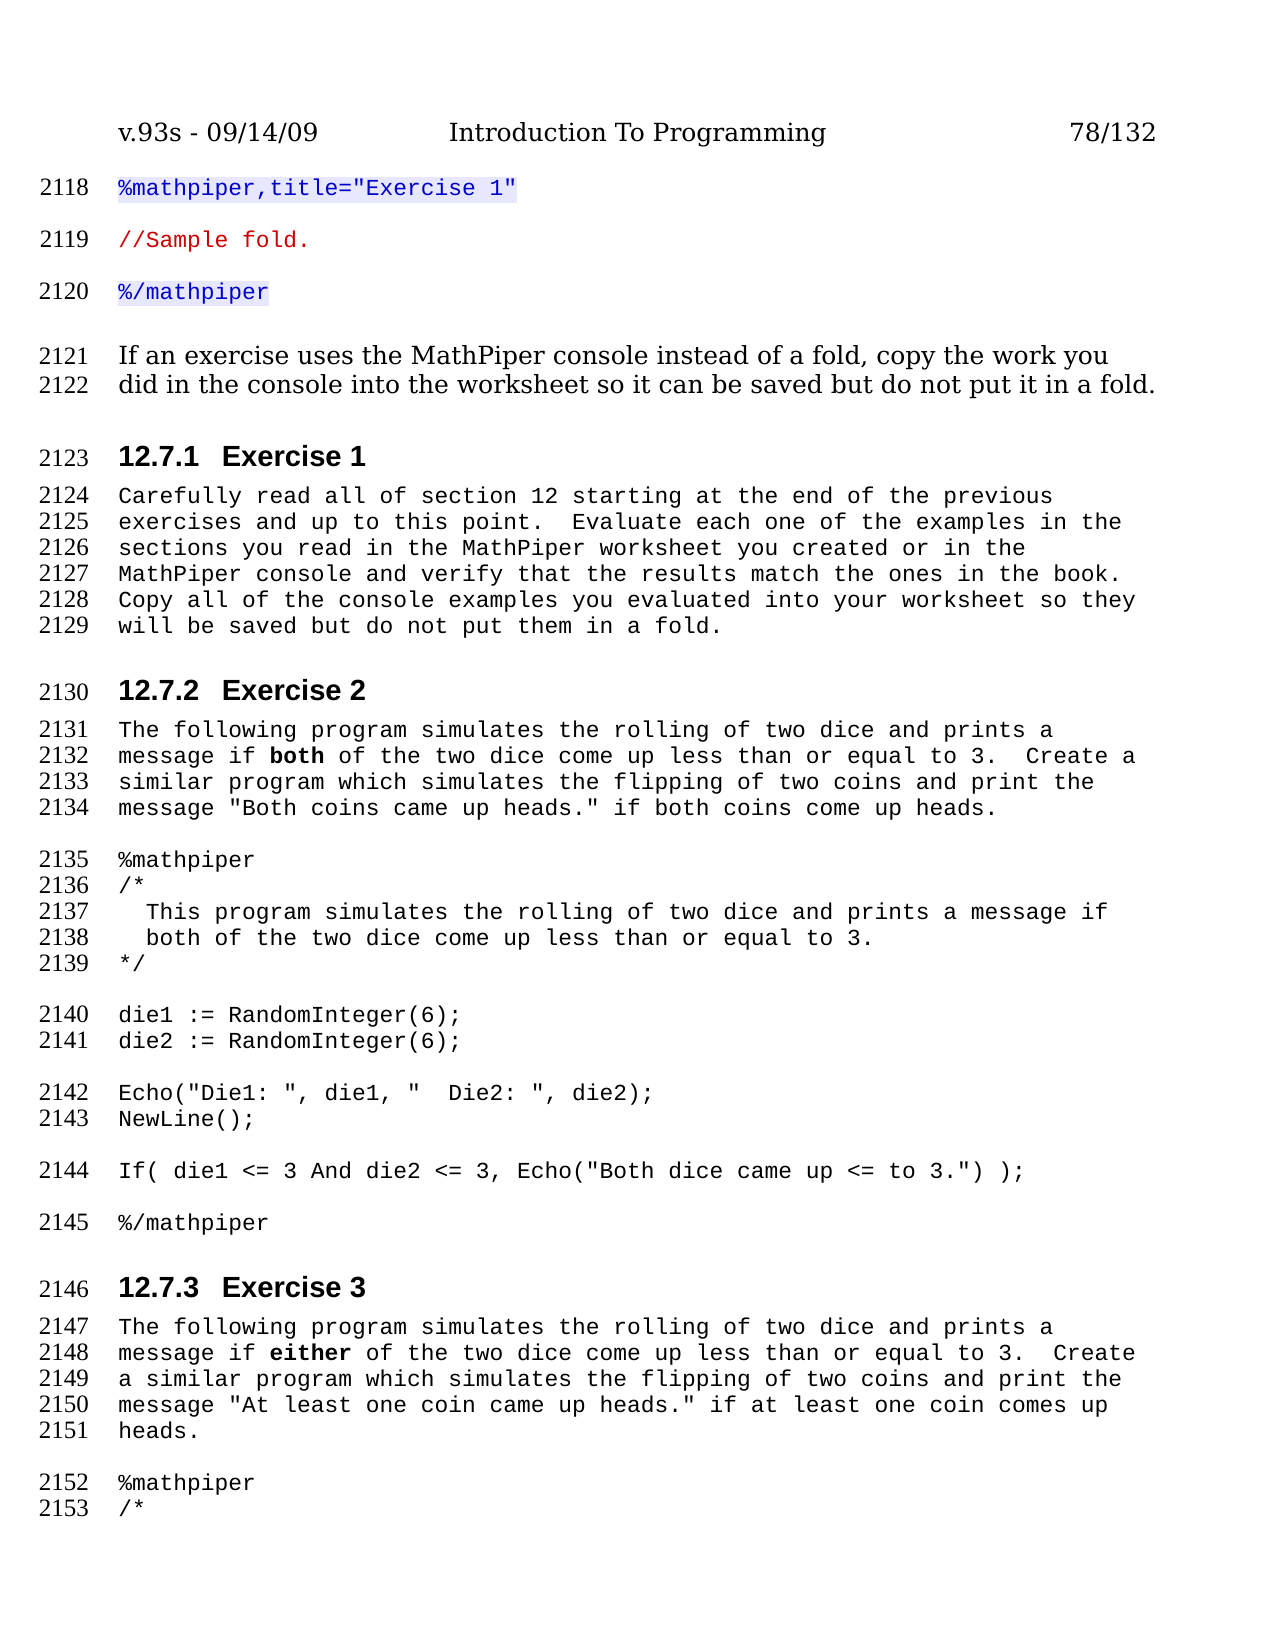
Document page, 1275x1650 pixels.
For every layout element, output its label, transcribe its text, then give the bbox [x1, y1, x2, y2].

text die1 := RandomInteger(6); [118, 1004, 1157, 1030]
subtitle Exercise 3 [118, 1270, 1157, 1304]
text %/mathpiper [118, 281, 1157, 306]
text This program simulates the rolling of two dice and prints a message if [118, 900, 1157, 926]
text /* [118, 874, 1157, 900]
subtitle Exercise 1 [118, 439, 1157, 472]
text %mathpiper,title="Exercise 1" [118, 177, 1157, 203]
text %mathpiper [118, 1471, 1157, 1497]
text Carefully read all of section 12 starting at the end of the previous exercises and up to this point. Evaluate each one of the examples in the sections you read in the MathPiper worksheet you created or in the MathPiper console and verify that the results match the ones in the book. Copy all of the console examples you evaluated into your worksheet so they will be saved but do not put them in a fold. [118, 484, 1157, 640]
text //Sample fold. [118, 229, 1157, 254]
text Echo("Die1: ", die1, " Die2: ", die2); [118, 1082, 1157, 1107]
text /* [118, 1497, 1157, 1523]
text %mathpiper [118, 848, 1157, 874]
text If( die1 <= 3 And die2 <= 3, Echo("Both dice came up <= to 3.") ); [118, 1159, 1157, 1185]
text The following program simulates the rolling of two dice and prints a message if either of the two dice come up less than or equal to 3. Create a similar program which simulates the flipping of two coins and print the message "At least one coin came up heads." if at least one coin comes up heads. [118, 1316, 1157, 1445]
text %/mathpiper [118, 1211, 1157, 1237]
text NewLine(); [118, 1107, 1157, 1133]
text */ [118, 952, 1157, 978]
text The following program simulates the rolling of two dice and prints a message if both of the two dice come up less than or equal to 3. Create a similar program which simulates the flipping of two coins and print the message "Both coins came up heads." if both coins come up heads. [118, 718, 1157, 822]
text die2 := RandomInteger(6); [118, 1030, 1157, 1056]
text If an exercise uses the MathPiper console instead of a fold, copy the work you did in the console into the worksheet so it can be saved but do not put it in a fold. [118, 341, 1157, 400]
text both of the two dice come up less than or equal to 3. [118, 926, 1157, 952]
subtitle Exercise 2 [118, 673, 1157, 706]
